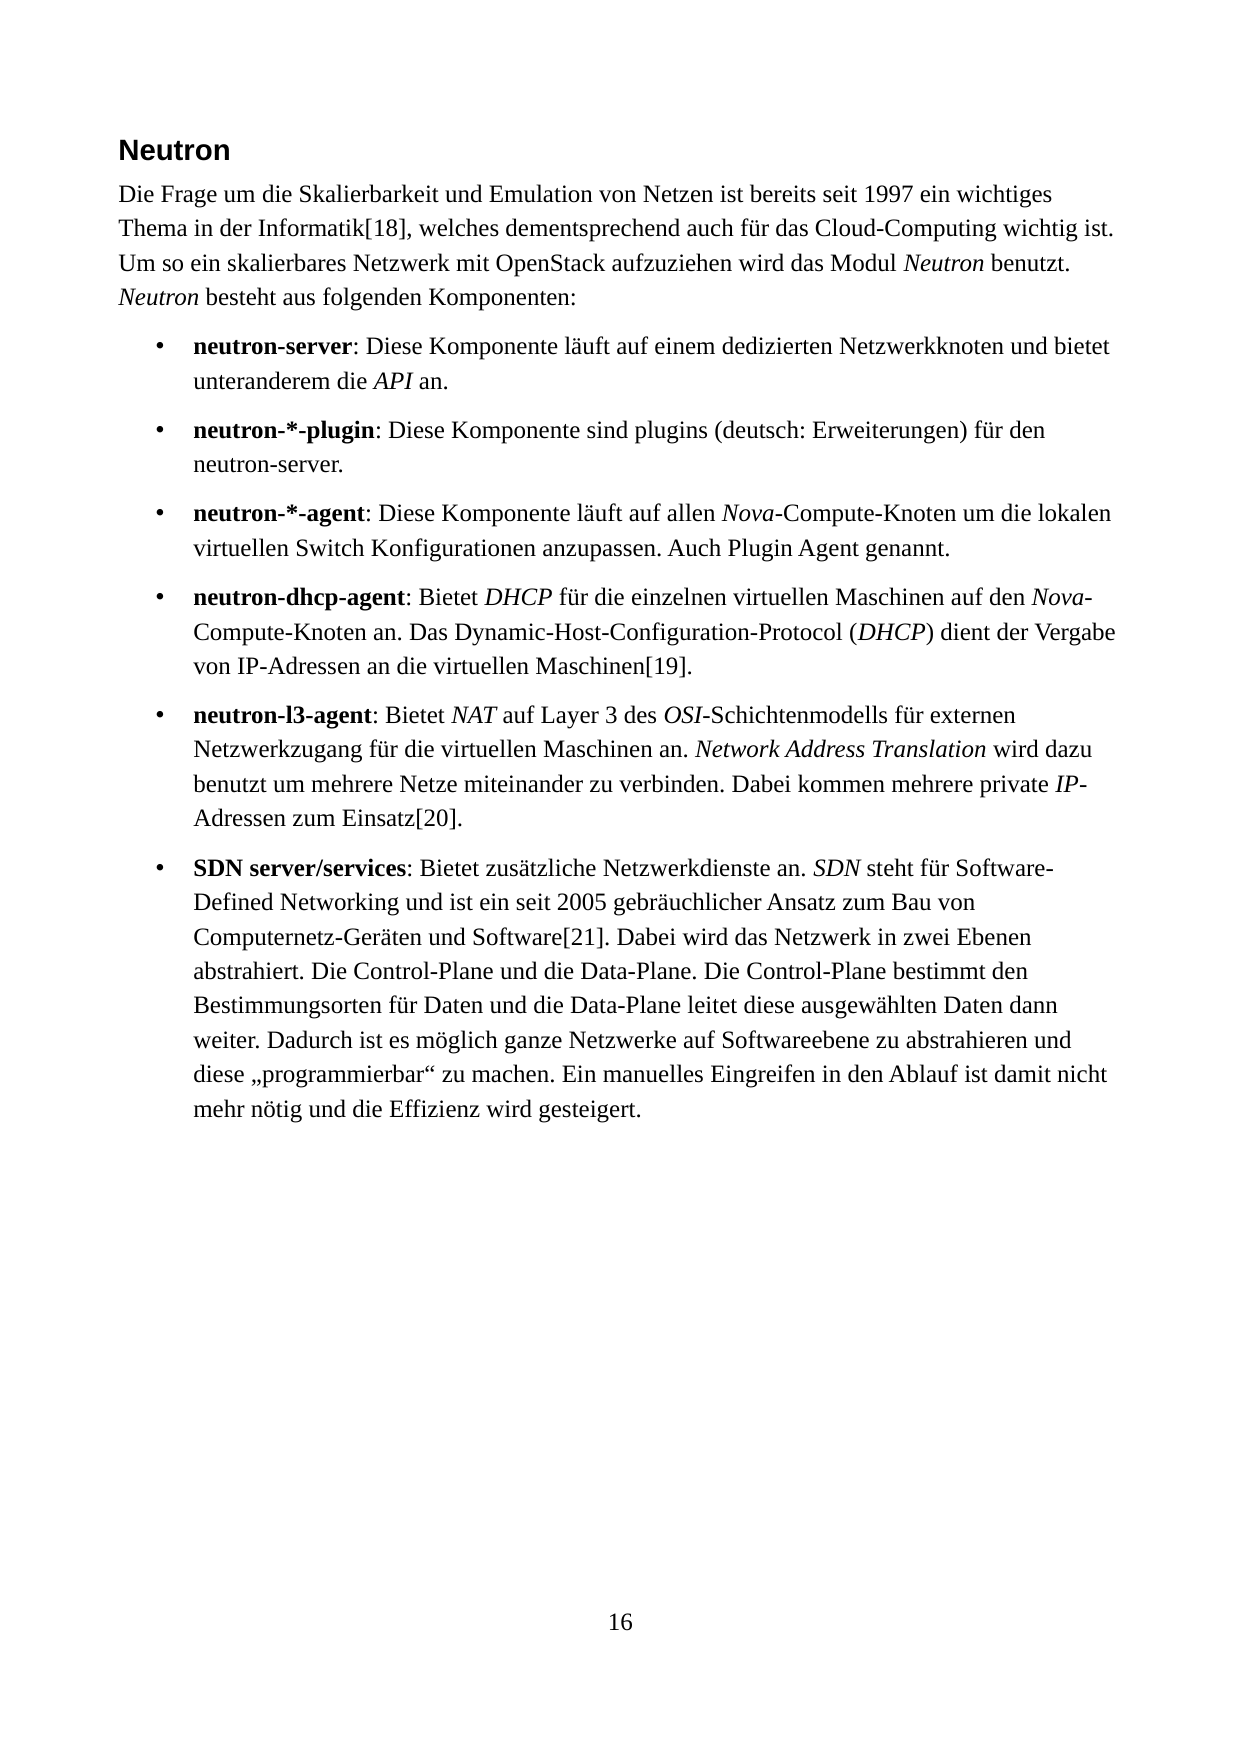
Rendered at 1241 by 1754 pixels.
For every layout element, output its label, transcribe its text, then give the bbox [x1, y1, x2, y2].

list neutron-dhcp-agent: Bietet DHCP für die einzelnen virtuellen Maschinen auf den Nova-Compute-Knoten an. Das Dynamic-Host-Configuration-Protocol (DHCP) dient der Vergabe von IP-Adressen an die virtuellen Maschinen[19]. [156, 582, 1122, 680]
list neutron-*-agent: Diese Komponente läuft auf allen Nova-Compute-Knoten um die lokalen virtuellen Switch Konfigurationen anzupassen. Auch Plugin Agent genannt. [156, 498, 1122, 562]
list neutron-server: Diese Komponente läuft auf einem dedizierten Netzwerkknoten und bietet unteranderem die API an. [156, 331, 1122, 395]
list neutron-*-plugin: Diese Komponente sind plugins (deutsch: Erweiterungen) für den neutron-server. [156, 415, 1122, 478]
list neutron-l3-agent: Bietet NAT auf Layer 3 des OSI-Schichtenmodells für externen Netzwerkzugang für die virtuellen Maschinen an. Network Address Translation wird dazu benutzt um mehrere Netze miteinander zu verbinden. Dabei kommen mehrere private IP-Adressen zum Einsatz[20]. [156, 700, 1122, 832]
list SDN server/services: Bietet zusätzliche Netzwerkdienste an. SDN steht für Software-Defined Networking und ist ein seit 2005 gebräuchlicher Ansatz zum Bau von Computernetz-Geräten und Software[21]. Dabei wird das Netzwerk in zwei Ebenen abstrahiert. Die Control-Plane und die Data-Plane. Die Control-Plane bestimmt den Bestimmungsorten für Daten und die Data-Plane leitet diese ausgewählten Daten dann weiter. Dadurch ist es möglich ganze Netzwerke auf Softwareebene zu abstrahieren und diese „programmierbar“ zu machen. Ein manuelles Eingreifen in den Ablauf ist damit nicht mehr nötig und die Effizienz wird gesteigert. [156, 853, 1122, 1123]
subtitle Neutron [118, 133, 1122, 166]
text Die Frage um die Skalierbarkeit und Emulation von Netzen ist bereits seit 1997 ein wichtiges Thema in der Informatik[18], welches dementsprechend auch für das Cloud-Computing wichtig ist. Um so ein skalierbares Netzwerk mit OpenStack aufzuziehen wird das Modul Neutron benutzt. Neutron besteht aus folgenden Komponenten: [118, 179, 1122, 311]
